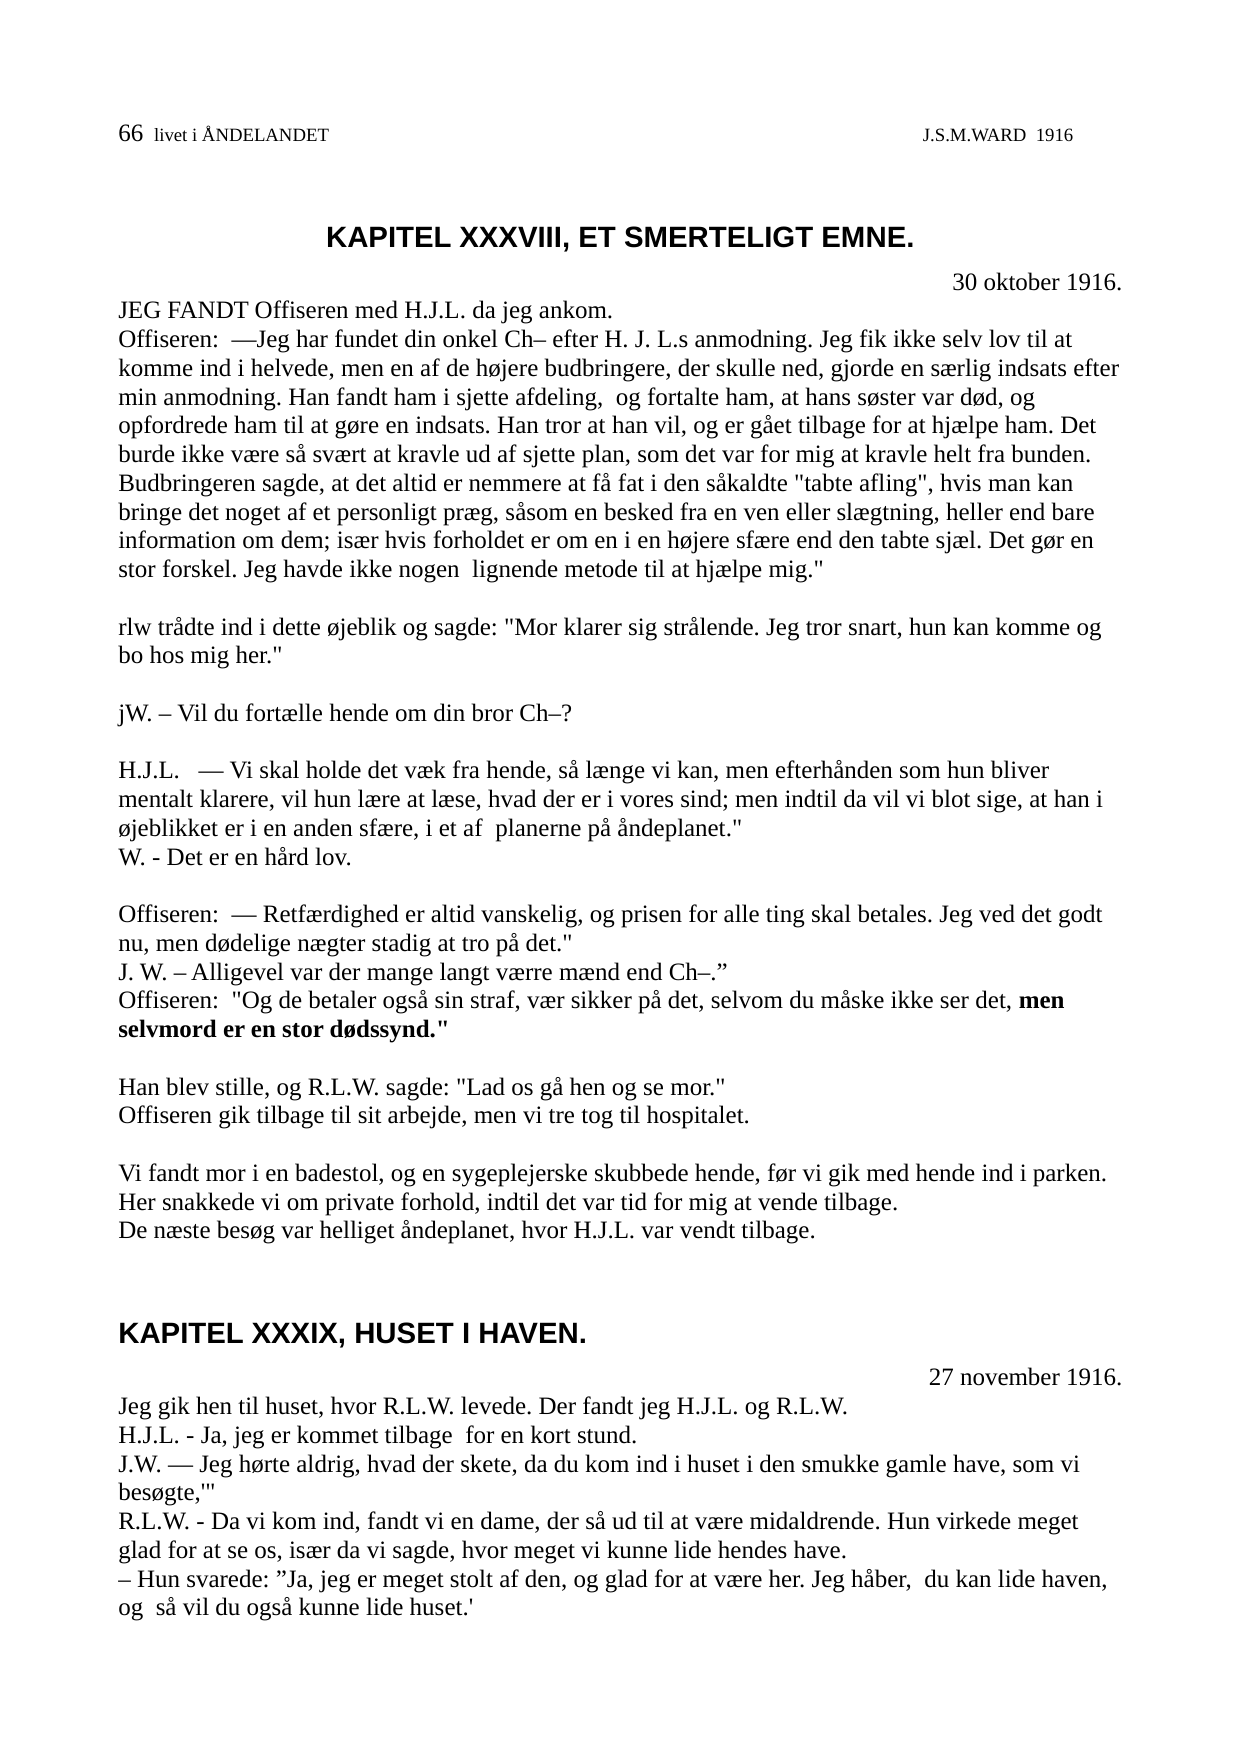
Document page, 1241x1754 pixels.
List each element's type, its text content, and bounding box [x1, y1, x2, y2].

text rlw trådte ind i dette øjeblik og sagde: "Mor klarer sig strålende. Jeg tror snart, hun kan komme og bo hos mig her." [118, 612, 1122, 669]
text – Hun svarede: ”Ja, jeg er meget stolt af den, og glad for at være her. Jeg håber, du kan lide haven, og så vil du også kunne lide huset.' [118, 1564, 1122, 1621]
text De næste besøg var helliget åndeplanet, hvor H.J.L. var vendt tilbage. [118, 1215, 1122, 1244]
text JEG FANDT Offiseren med H.J.L. da jeg ankom. [118, 295, 1122, 324]
text Offiseren: —Jeg har fundet din onkel Ch– efter H. J. L.s anmodning. Jeg fik ikke selv lov til at komme ind i helvede, men en af ​​de højere budbringere, der skulle ned, gjorde en særlig indsats efter min anmodning. Han fandt ham i sjette afdeling, og fortalte ham, at hans søster var død, og opfordrede ham til at gøre en indsats. Han tror at ​​han vil, og er gået tilbage for at hjælpe ham. Det burde ikke være så svært at kravle ud af sjette plan, som det var for mig at kravle helt fra bunden. Budbringeren sagde, at det altid er nemmere at få fat i den såkaldte "tabte afling", hvis man kan bringe det noget af et personligt præg, såsom en besked fra en ven eller slægtning, heller end bare information om dem; især hvis forholdet er om en i en højere sfære end den tabte sjæl. Det gør en stor forskel. Jeg havde ikke nogen lignende metode til at hjælpe mig." [118, 324, 1122, 583]
text 30 oktober 1916. [118, 267, 1122, 295]
text Offiseren: "Og de betaler også sin straf, vær sikker på det, selvom du måske ikke ser det, men selvmord er en stor dødssynd." [118, 985, 1122, 1043]
text J. W. – Alligevel var der mange langt værre mænd end Ch–.” [118, 957, 1122, 985]
text Offiseren gik tilbage til sit arbejde, men vi tre tog til hospitalet. [118, 1100, 1122, 1129]
text H.J.L. - Ja, jeg er kommet tilbage for en kort stund. [118, 1420, 1122, 1449]
subtitle KAPITEL XXXIX, HUSET I HAVEN. [118, 1316, 1122, 1350]
text Her snakkede vi om private forhold, indtil det var tid for mig at vende tilbage. [118, 1187, 1122, 1215]
text R.L.W. - Da vi kom ind, fandt vi en dame, der så ud til at være midaldrende. Hun virkede meget glad for at se os, især da vi sagde, hvor meget vi kunne lide hendes have. [118, 1506, 1122, 1564]
text Offiseren: — Retfærdighed er altid vanskelig, og prisen for alle ting skal betales. Jeg ved det godt nu, men dødelige nægter stadig at tro på det." [118, 899, 1122, 957]
text Jeg gik hen til huset, hvor R.L.W. levede. Der fandt jeg H.J.L. og R.L.W. [118, 1391, 1122, 1420]
text J.W. — Jeg hørte aldrig, hvad der skete, da du kom ind i huset i den smukke gamle have, som vi besøgte,'" [118, 1449, 1122, 1506]
text Vi fandt mor i en badestol, og en sygeplejerske skubbede hende, før vi gik med hende ind i parken. [118, 1158, 1122, 1187]
text W. - Det er en hård lov. [118, 842, 1122, 870]
text jW. – Vil du fortælle hende om din bror Ch–? [118, 698, 1122, 727]
subtitle KAPITEL XXXVIII, ET SMERTELIGT EMNE. [118, 220, 1122, 254]
text 27 november 1916. [118, 1362, 1122, 1391]
text H.J.L. — Vi skal holde det væk fra hende, så længe vi kan, men efterhånden som hun bliver mentalt klarere, vil hun lære at læse, hvad der er i vores sind; men indtil da vil vi blot sige, at han i øjeblikket er i en anden sfære, i et af ​ planerne på åndeplanet." [118, 755, 1122, 842]
text Han blev stille, og R.L.W. sagde: "Lad os gå hen og se mor." [118, 1072, 1122, 1100]
